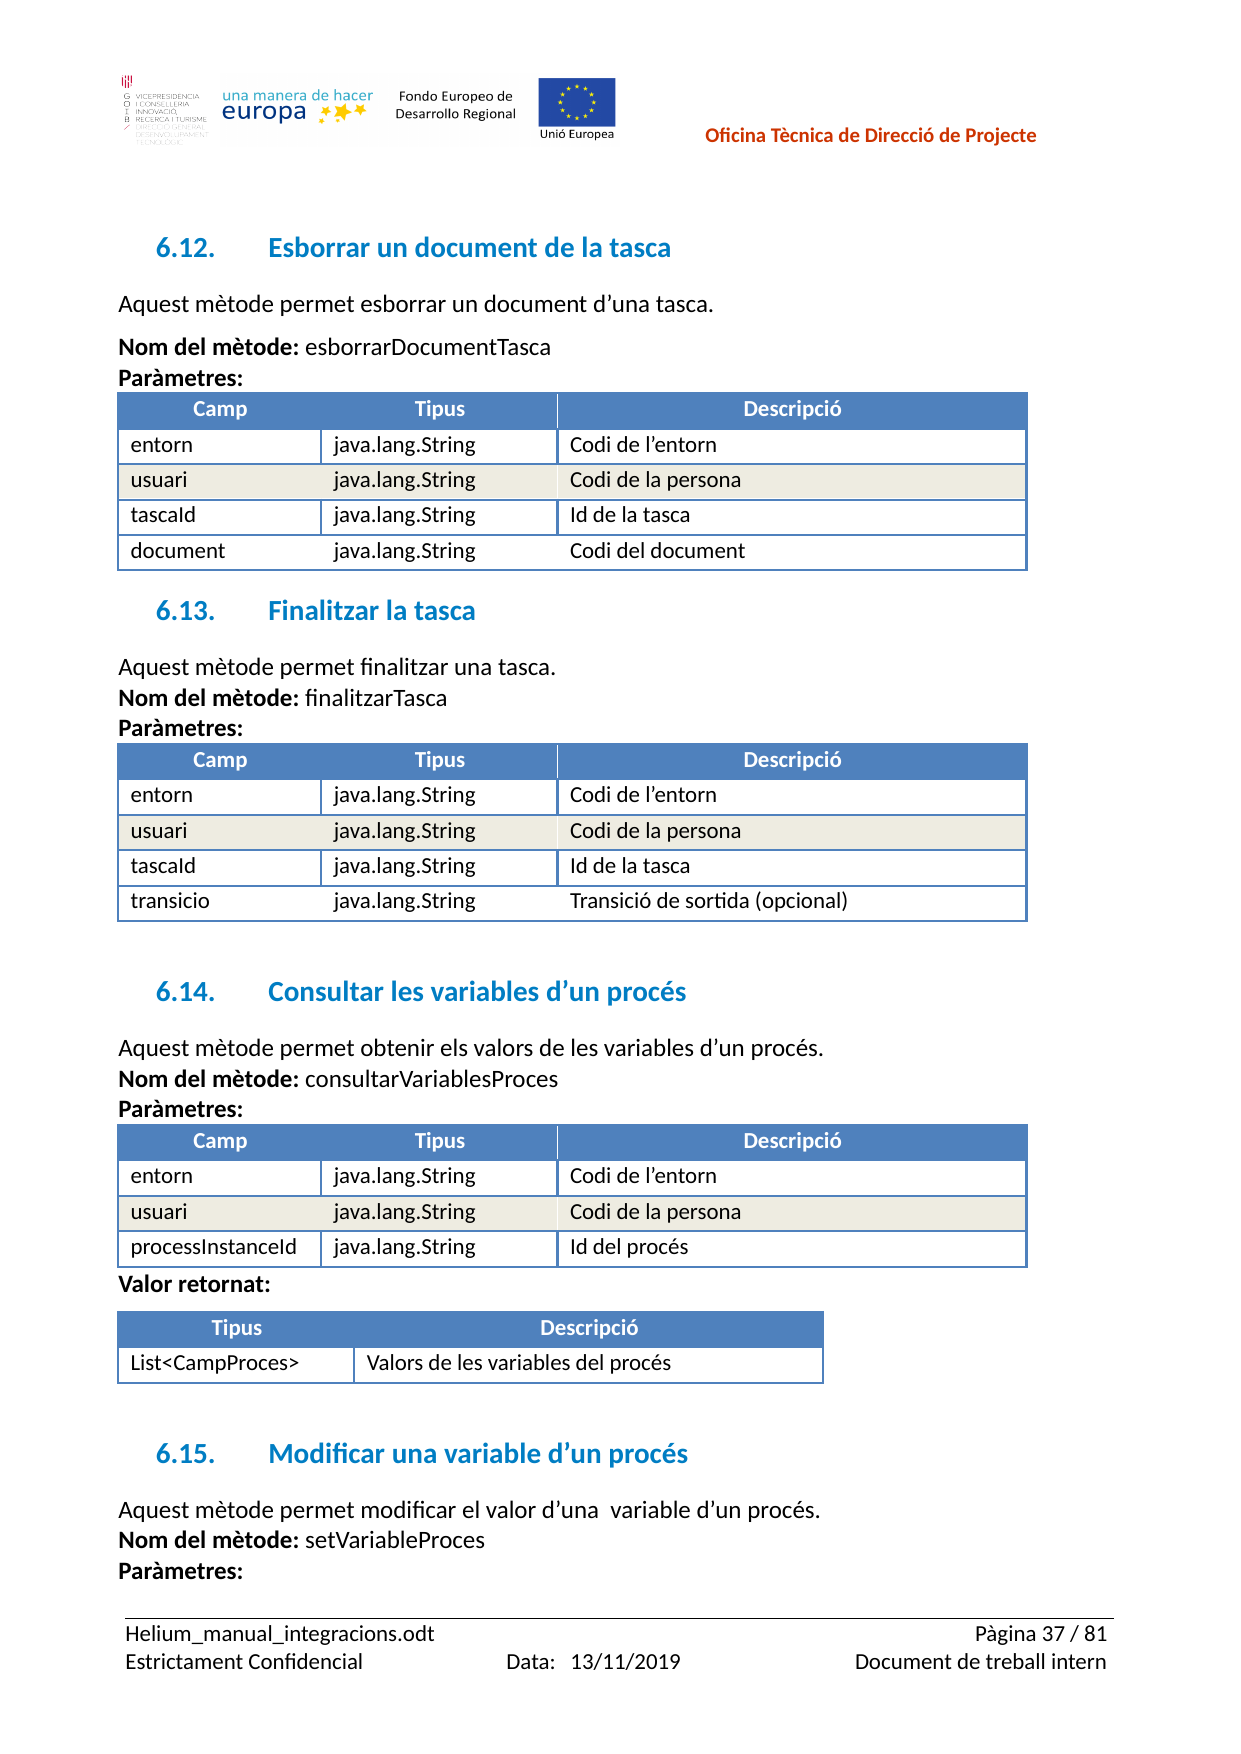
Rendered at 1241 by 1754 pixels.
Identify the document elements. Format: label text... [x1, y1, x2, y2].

table_header Descripció [558, 745, 1025, 778]
table_cell Valors de les variables del procés [355, 1348, 822, 1382]
table_cell entorn [119, 1161, 320, 1195]
table_header Descripció [558, 394, 1025, 428]
table_cell Codi del document [558, 536, 1025, 569]
table_cell List<CampProces> [119, 1348, 353, 1382]
table_cell java.lang.String [321, 887, 557, 920]
picture [118, 73, 213, 147]
table_cell java.lang.String [322, 851, 556, 884]
text Nom del mètode: finalitzarTasca Paràmetres: [118, 682, 1122, 743]
table_header Tipus [321, 745, 557, 778]
table_cell document [119, 536, 321, 569]
table_cell java.lang.String [322, 1232, 556, 1266]
text Nom del mètode: esborrarDocumentTasca Paràmetres: [118, 331, 1122, 392]
table_cell Id de la tasca [559, 851, 1025, 884]
table_cell usuari [119, 465, 321, 498]
table_cell java.lang.String [322, 1161, 556, 1195]
table_cell tascaId [119, 501, 320, 534]
table_cell Codi de la persona [558, 1197, 1025, 1230]
table_header Camp [119, 1126, 321, 1159]
table_cell java.lang.String [322, 780, 556, 814]
picture [219, 73, 621, 147]
text Nom del mètode: setVariableProces Paràmetres: [118, 1524, 1122, 1586]
table_cell Codi de la persona [558, 465, 1025, 498]
subtitle Finalitzar la tasca [156, 592, 1122, 628]
table_header Tipus [321, 394, 557, 428]
table_header Descripció [354, 1313, 822, 1346]
table_cell java.lang.String [321, 536, 557, 569]
subtitle Modificar una variable d’un procés [156, 1435, 1122, 1470]
table_header Camp [119, 745, 321, 778]
table_cell java.lang.String [322, 501, 556, 534]
table_cell Id de la tasca [559, 501, 1025, 534]
table_cell entorn [119, 430, 320, 463]
subtitle Esborrar un document de la tasca [156, 229, 1122, 264]
table_cell java.lang.String [321, 816, 557, 849]
text Aquest mètode permet finalitzar una tasca. [118, 651, 1122, 682]
table_header Tipus [119, 1313, 354, 1346]
table_cell Codi de l’entorn [559, 780, 1025, 814]
text Nom del mètode: consultarVariablesProces Paràmetres: [118, 1063, 1122, 1124]
text Aquest mètode permet obtenir els valors de les variables d’un procés. [118, 1032, 1122, 1063]
table_cell Codi de l’entorn [559, 1161, 1025, 1195]
subtitle Consultar les variables d’un procés [156, 973, 1122, 1009]
table_cell transicio [119, 887, 321, 920]
table_cell Transició de sortida (opcional) [558, 887, 1025, 920]
text Valor retornat: [118, 1268, 1122, 1298]
text Aquest mètode permet esborrar un document d’una tasca. [118, 288, 1122, 319]
table_cell tascaId [119, 851, 320, 884]
table_cell java.lang.String [322, 430, 556, 463]
table_cell java.lang.String [321, 465, 557, 498]
text Aquest mètode permet modificar el valor d’una variable d’un procés. [118, 1494, 1122, 1524]
table_cell Id del procés [559, 1232, 1025, 1266]
table_cell entorn [119, 780, 320, 814]
table_header Descripció [558, 1126, 1025, 1159]
table_header Camp [119, 394, 321, 428]
table_cell java.lang.String [321, 1197, 557, 1230]
table_header Tipus [321, 1126, 557, 1159]
table_cell usuari [119, 1197, 321, 1230]
table_cell Codi de la persona [558, 816, 1025, 849]
table_cell Codi de l’entorn [559, 430, 1025, 463]
table_cell processInstanceId [119, 1232, 320, 1266]
table_cell usuari [119, 816, 321, 849]
